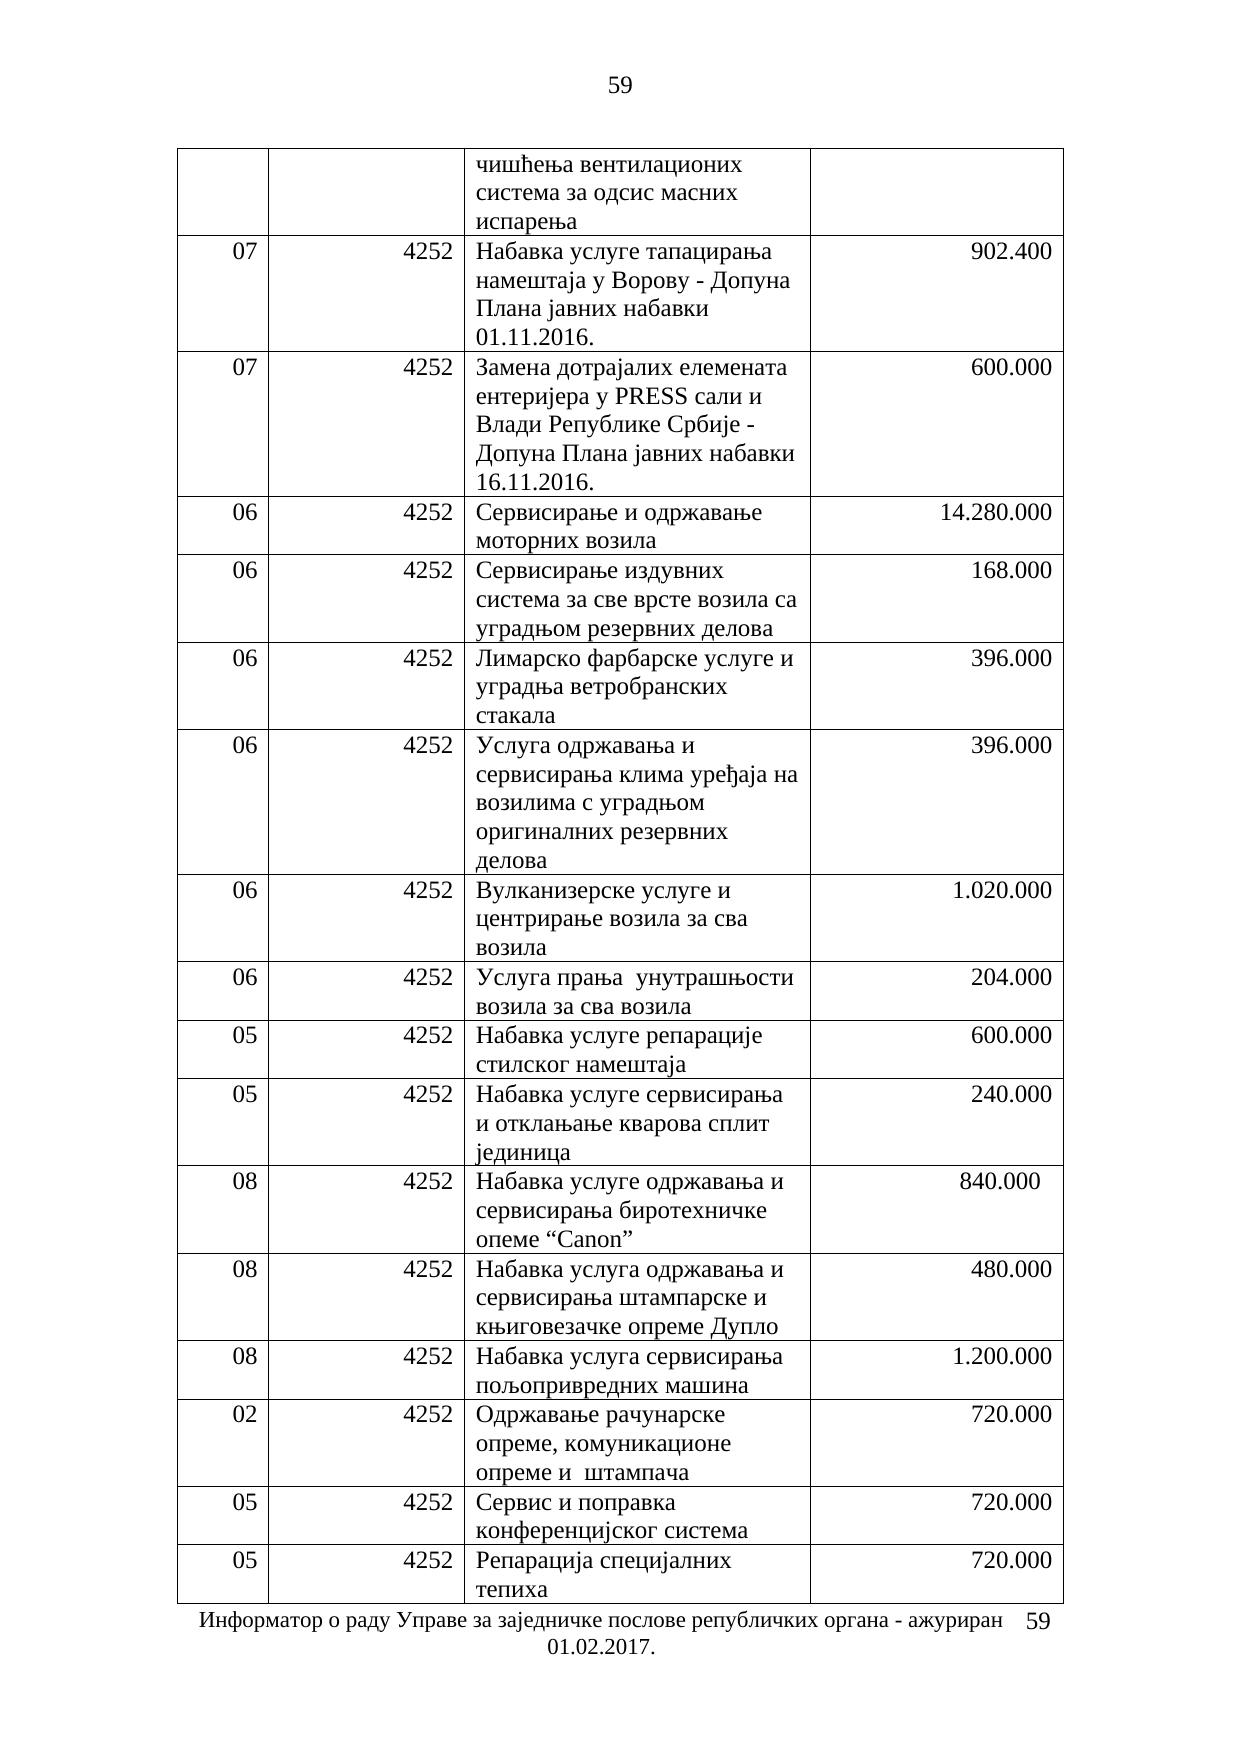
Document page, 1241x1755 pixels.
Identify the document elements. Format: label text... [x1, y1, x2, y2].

table_cell 14.280.000 [811, 497, 1063, 554]
table_cell 02 [178, 1400, 268, 1486]
table_cell 480.000 [811, 1254, 1063, 1340]
table_cell Набавка услуге тапацирања намештаја у Ворову - Допуна Плана јавних набавки 01.11.2016. [465, 236, 810, 351]
table_cell 168.000 [811, 555, 1063, 642]
table_cell 4252 [269, 1341, 464, 1398]
table_cell 600.000 [811, 1021, 1063, 1078]
table_cell 06 [178, 497, 268, 554]
table_cell 396.000 [811, 643, 1063, 729]
table_cell Услуга одржавања и сервисирања клима уређаја на возилима с уградњом оригиналних резервних делова [465, 730, 810, 874]
table_cell 4252 [269, 352, 464, 496]
table_cell 08 [178, 1254, 268, 1340]
table_cell Услуга прања унутрашњости возила за сва возила [465, 962, 810, 1019]
table_cell 600.000 [811, 352, 1063, 496]
table_cell 05 [178, 1021, 268, 1078]
table_cell Репарација специјалних тепиха [465, 1545, 810, 1603]
table_cell 4252 [269, 875, 464, 961]
table_cell 05 [178, 1079, 268, 1165]
table_cell 720.000 [811, 1400, 1063, 1486]
table_cell Вулканизерске услуге и центрирање возила за сва возила [465, 875, 810, 961]
table_cell 05 [178, 1545, 268, 1603]
table_cell 1.200.000 [811, 1341, 1063, 1398]
table_cell Одржавање рачунарске опреме, комуникационе опреме и штампача [465, 1400, 810, 1486]
table_cell 4252 [269, 730, 464, 874]
table_cell [269, 149, 464, 235]
table_cell 08 [178, 1341, 268, 1398]
table_cell 4252 [269, 236, 464, 351]
table_cell 4252 [269, 1400, 464, 1486]
table_cell Лимарско фарбарске услуге и уградња ветробранских стакала [465, 643, 810, 729]
table_cell 4252 [269, 1545, 464, 1603]
table_cell 396.000 [811, 730, 1063, 874]
table_cell Набавка услуга сервисирања пољопривредних машина [465, 1341, 810, 1398]
table_cell 07 [178, 352, 268, 496]
table_cell 05 [178, 1487, 268, 1544]
table_cell 4252 [269, 1166, 464, 1253]
table_cell 4252 [269, 1487, 464, 1544]
table_cell 4252 [269, 962, 464, 1019]
table_cell Набавка услуга одржавања и сервисирања штампарске и књиговезачке опреме Дупло [465, 1254, 810, 1340]
table_cell чишћења вентилационих система за одсис масних испарења [465, 149, 810, 235]
table_cell 840.000 [811, 1166, 1063, 1253]
table_cell 4252 [269, 555, 464, 642]
table_cell [178, 149, 268, 235]
table_cell 06 [178, 730, 268, 874]
table_cell [811, 149, 1063, 235]
table_cell 06 [178, 962, 268, 1019]
table_cell 720.000 [811, 1487, 1063, 1544]
table_cell 4252 [269, 497, 464, 554]
table_cell Набавка услуге сервисирања и отклањање кварова сплит јединица [465, 1079, 810, 1165]
table_cell 4252 [269, 643, 464, 729]
table_cell 4252 [269, 1079, 464, 1165]
table_cell Набавка услуге репарације стилског намештаја [465, 1021, 810, 1078]
table_cell 902.400 [811, 236, 1063, 351]
table_cell 06 [178, 555, 268, 642]
table_cell 08 [178, 1166, 268, 1253]
table_cell 1.020.000 [811, 875, 1063, 961]
table_cell Набавка услуге одржавања и сервисирања биротехничке опеме “Canon” [465, 1166, 810, 1253]
table_cell 4252 [269, 1021, 464, 1078]
table_cell 06 [178, 875, 268, 961]
table_cell 720.000 [811, 1545, 1063, 1603]
table_cell Сервисирање издувних система за све врсте возила са уградњом резервних делова [465, 555, 810, 642]
table_cell Замена дотрајалих елемената ентеријера у PRESS сали и Влади Републике Србије - Допуна Плана јавних набавки 16.11.2016. [465, 352, 810, 496]
table_cell 204.000 [811, 962, 1063, 1019]
table_cell 06 [178, 643, 268, 729]
table_cell 07 [178, 236, 268, 351]
table_cell Сервисирање и одржавање моторних возила [465, 497, 810, 554]
table_cell 4252 [269, 1254, 464, 1340]
table_cell 240.000 [811, 1079, 1063, 1165]
table_cell Сервис и поправка конференцијског система [465, 1487, 810, 1544]
